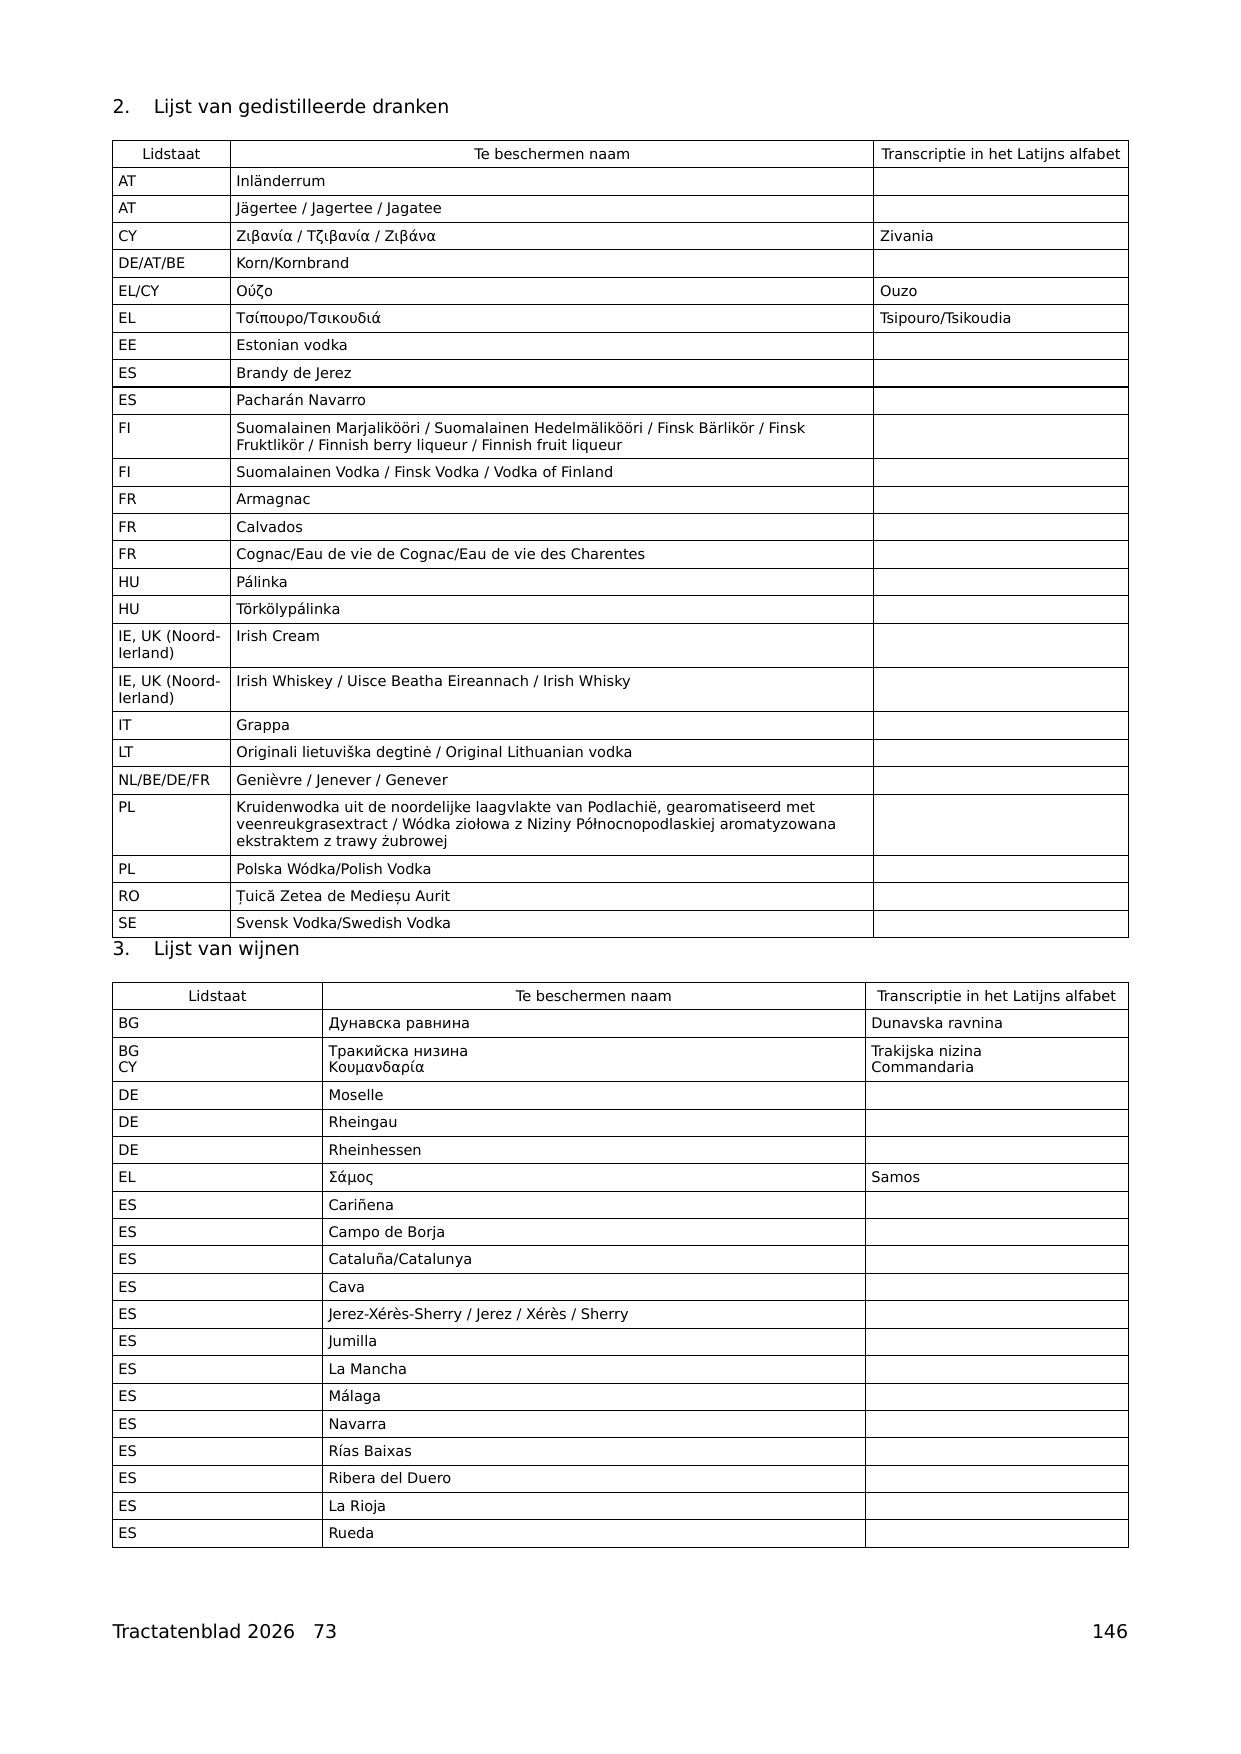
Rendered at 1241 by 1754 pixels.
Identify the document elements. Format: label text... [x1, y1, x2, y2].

table_cell FI [113, 459, 230, 486]
table_cell Rheingau [323, 1110, 865, 1136]
table_cell ES [113, 1301, 322, 1328]
table_cell Polska Wódka/Polish Vodka [231, 856, 873, 882]
table_cell CY [113, 1059, 322, 1081]
table_cell Campo de Borja [323, 1219, 865, 1245]
table_cell Ribera del Duero [323, 1466, 865, 1492]
table_cell [866, 1274, 1128, 1300]
table_cell Calvados [231, 514, 873, 540]
table_cell RO [113, 883, 230, 909]
table_cell Cariñena [323, 1192, 865, 1218]
table_cell EL [113, 305, 230, 332]
table_cell Originali lietuviška degtinė / Original Lithuanian vodka [231, 740, 873, 766]
table_cell [866, 1438, 1128, 1464]
table_cell Irish Whiskey / Uisce Beatha Eireannach / Irish Whisky [231, 668, 873, 711]
table_cell ES [113, 1274, 322, 1300]
table_cell Κουμανδαρία [323, 1059, 865, 1081]
table_cell PL [113, 795, 230, 855]
table_cell [874, 712, 1128, 739]
table_cell FR [113, 514, 230, 540]
table_cell [874, 740, 1128, 766]
table_cell [874, 624, 1128, 667]
table_cell ES [113, 1411, 322, 1437]
table_cell [874, 250, 1128, 277]
table_header Lidstaat [113, 983, 322, 1009]
table_cell NL/BE/DE/FR [113, 767, 230, 793]
table_cell AT [113, 196, 230, 222]
table_cell IT [113, 712, 230, 739]
table_cell [866, 1137, 1128, 1163]
table_cell DE [113, 1110, 322, 1136]
table_cell FR [113, 541, 230, 568]
table_cell FI [113, 415, 230, 458]
table_cell Ouzo [874, 278, 1128, 304]
table_cell BG [113, 1010, 322, 1037]
table_cell ES [113, 360, 230, 386]
table_cell [866, 1192, 1128, 1218]
table_cell ES [113, 1438, 322, 1464]
table_cell ES [113, 1356, 322, 1382]
table_cell EL [113, 1164, 322, 1191]
table_cell Zivania [874, 223, 1128, 249]
table_cell IE, UK (Noord-Ierland) [113, 624, 230, 667]
table_cell Țuică Zetea de Medieșu Aurit [231, 883, 873, 909]
table_cell [874, 569, 1128, 595]
table_cell Suomalainen Vodka / Finsk Vodka / Vodka of Finland [231, 459, 873, 486]
table_cell Cognac/Eau de vie de Cognac/Eau de vie des Charentes [231, 541, 873, 568]
table_cell Armagnac [231, 487, 873, 513]
table_cell [866, 1329, 1128, 1355]
table_cell HU [113, 596, 230, 622]
table_cell [866, 1384, 1128, 1410]
table_cell Navarra [323, 1411, 865, 1437]
table_cell [874, 487, 1128, 513]
table_cell [874, 388, 1128, 414]
table_cell La Rioja [323, 1493, 865, 1519]
table_cell [866, 1301, 1128, 1328]
table_cell [866, 1219, 1128, 1245]
table_cell Τσίπουρo/Τσικουδιά [231, 305, 873, 332]
table_cell Тракийска низина [323, 1038, 865, 1059]
table_cell [866, 1246, 1128, 1273]
table_cell [874, 883, 1128, 909]
table_cell ES [113, 388, 230, 414]
table_cell [874, 767, 1128, 793]
table_cell FR [113, 487, 230, 513]
table_header Te beschermen naam [231, 141, 873, 167]
table_cell Pacharán Navarro [231, 388, 873, 414]
text 2. Lijst van gedistilleerde dranken [112, 96, 1128, 118]
table_cell Jägertee / Jagertee / Jagatee [231, 196, 873, 222]
table_cell Svensk Vodka/Swedish Vodka [231, 911, 873, 937]
table_cell Kruidenwodka uit de noordelijke laagvlakte van Podlachië, gearomatiseerd met veenreukgrasextract / Wódka ziołowa z Niziny Północnopodlaskiej aromatyzowana ekstraktem z trawy żubrowej [231, 795, 873, 855]
table_cell ES [113, 1493, 322, 1519]
table_cell Cava [323, 1274, 865, 1300]
table_cell BG [113, 1038, 322, 1059]
table_cell La Mancha [323, 1356, 865, 1382]
table_cell ES [113, 1520, 322, 1547]
table_cell Korn/Kornbrand [231, 250, 873, 277]
table_cell [874, 168, 1128, 194]
table_cell [866, 1466, 1128, 1492]
table_cell [874, 415, 1128, 458]
table_cell EE [113, 333, 230, 359]
table_cell Дунавска равнина [323, 1010, 865, 1037]
table_cell Jumilla [323, 1329, 865, 1355]
table_cell [874, 196, 1128, 222]
table_cell [874, 795, 1128, 855]
table_cell SE [113, 911, 230, 937]
table_cell [874, 911, 1128, 937]
table_cell Grappa [231, 712, 873, 739]
table_cell Rheinhessen [323, 1137, 865, 1163]
table_cell Inländerrum [231, 168, 873, 194]
table_cell Irish Cream [231, 624, 873, 667]
table_cell [866, 1411, 1128, 1437]
table_cell Trakijska nizina [866, 1038, 1128, 1059]
table_cell Suomalainen Marjalikööri / Suomalainen Hedelmälikööri / Finsk Bärlikör / Finsk Fruktlikör / Finnish berry liqueur / Finnish fruit liqueur [231, 415, 873, 458]
table_cell [874, 596, 1128, 622]
table_cell [874, 360, 1128, 386]
table_cell Törkölypálinka [231, 596, 873, 622]
table_cell [874, 856, 1128, 882]
table_cell Cataluña/Catalunya [323, 1246, 865, 1273]
table_cell Jerez-Xérès-Sherry / Jerez / Xérès / Sherry [323, 1301, 865, 1328]
table_cell [874, 541, 1128, 568]
table_cell [874, 668, 1128, 711]
table_cell [866, 1082, 1128, 1108]
table_cell Commandaria [866, 1059, 1128, 1081]
table_cell Estonian vodka [231, 333, 873, 359]
table_cell HU [113, 569, 230, 595]
table_cell [866, 1110, 1128, 1136]
table_cell Pálinka [231, 569, 873, 595]
table_cell [874, 333, 1128, 359]
table_cell DE [113, 1082, 322, 1108]
table_header Transcriptie in het Latijns alfabet [874, 141, 1128, 167]
table_cell DE [113, 1137, 322, 1163]
text 3. Lijst van wijnen [112, 938, 1128, 960]
table_cell ES [113, 1246, 322, 1273]
table_cell [866, 1493, 1128, 1519]
table_cell ES [113, 1384, 322, 1410]
table_cell Samos [866, 1164, 1128, 1191]
table_cell [866, 1356, 1128, 1382]
table_cell CY [113, 223, 230, 249]
table_cell ES [113, 1329, 322, 1355]
table_cell EL/CY [113, 278, 230, 304]
table_cell [874, 514, 1128, 540]
table_cell Ζιβανία / Τζιβανία / Ζιβάνα [231, 223, 873, 249]
table_header Lidstaat [113, 141, 230, 167]
table_cell LT [113, 740, 230, 766]
table_cell Ούζο [231, 278, 873, 304]
table_cell PL [113, 856, 230, 882]
table_cell Rueda [323, 1520, 865, 1547]
table_cell AT [113, 168, 230, 194]
table_cell [866, 1520, 1128, 1547]
table_cell Tsipouro/Tsikoudia [874, 305, 1128, 332]
table_cell Moselle [323, 1082, 865, 1108]
table_header Transcriptie in het Latijns alfabet [866, 983, 1128, 1009]
table_header Te beschermen naam [323, 983, 865, 1009]
table_cell [874, 459, 1128, 486]
table_cell ES [113, 1219, 322, 1245]
table_cell Rías Baixas [323, 1438, 865, 1464]
table_cell IE, UK (Noord-Ierland) [113, 668, 230, 711]
table_cell Brandy de Jerez [231, 360, 873, 386]
table_cell Genièvre / Jenever / Genever [231, 767, 873, 793]
table_cell Dunavska ravnina [866, 1010, 1128, 1037]
table_cell Σάμος [323, 1164, 865, 1191]
table_cell DE/AT/BE [113, 250, 230, 277]
table_cell ES [113, 1466, 322, 1492]
table_cell ES [113, 1192, 322, 1218]
table_cell Málaga [323, 1384, 865, 1410]
